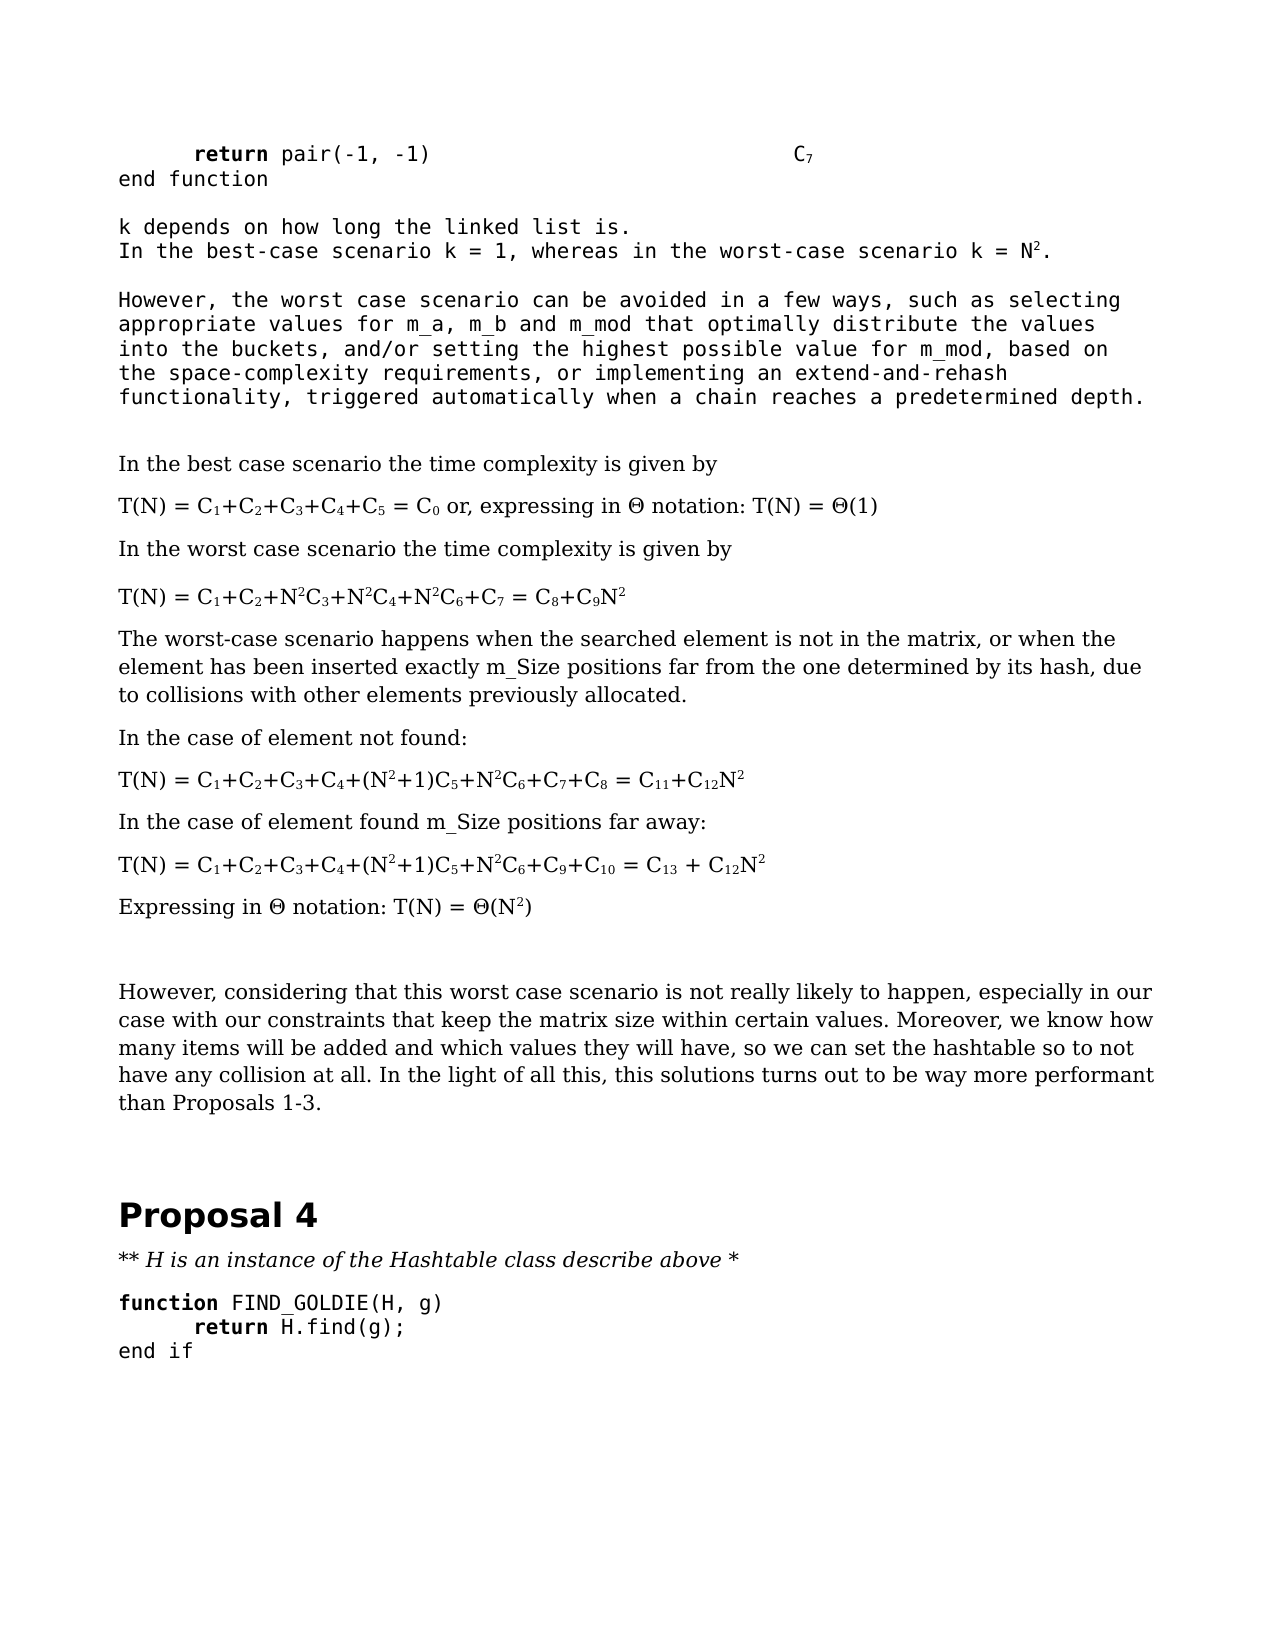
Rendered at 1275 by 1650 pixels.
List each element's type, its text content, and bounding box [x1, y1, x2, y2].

text T(N) = C1+C2+C3+C4+(N2+1)C5+N2C6+C7+C8 = C11+C12N2 [118, 768, 1157, 792]
text T(N) = C1+C2+C3+C4+C5 = C0 or, expressing in Θ notation: T(N) = Θ(1) [118, 494, 1157, 518]
subtitle Proposal 4 [118, 1197, 1157, 1236]
text In the case of element found m_Size positions far away: [118, 810, 1157, 834]
text function FIND_GOLDIE(H, g) [118, 1291, 1157, 1315]
text T(N) = C1+C2+C3+C4+(N2+1)C5+N2C6+C9+C10 = C13 + C12N2 [118, 853, 1157, 877]
text ** H is an instance of the Hashtable class describe above * [118, 1248, 1157, 1273]
text Expressing in Θ notation: T(N) = Θ(N2) [118, 895, 1157, 919]
text end if [118, 1339, 1157, 1363]
text The worst-case scenario happens when the searched element is not in the matrix, or when the element has been inserted exactly m_Size positions far from the one determined by its hash, due to collisions with other elements previously allocated. [118, 627, 1157, 707]
text k depends on how long the linked list is. [118, 215, 1157, 239]
text However, considering that this worst case scenario is not really likely to happen, especially in our case with our constraints that keep the matrix size within certain values. Moreover, we know how many items will be added and which values they will have, so we can set the hashtable so to not have any collision at all. In the light of all this, this solutions turns out to be way more performant than Proposals 1-3. [118, 980, 1157, 1115]
text return pair(-1, -1) C7 [118, 142, 1157, 167]
text T(N) = C1+C2+N2C3+N2C4+N2C6+C7 = C8+C9N2 [118, 585, 1157, 609]
text In the best-case scenario k = 1, whereas in the worst-case scenario k = N2. [118, 239, 1157, 264]
text In the case of element not found: [118, 726, 1157, 750]
text However, the worst case scenario can be avoided in a few ways, such as selecting appropriate values for m_a, m_b and m_mod that optimally distribute the values into the buckets, and/or setting the highest possible value for m_mod, based on the space-complexity requirements, or implementing an extend-and-rehash functionality, triggered automatically when a chain reaches a predetermined depth. [118, 288, 1157, 409]
text return H.find(g); [118, 1315, 1157, 1339]
text In the best case scenario the time complexity is given by [118, 452, 1157, 476]
text In the worst case scenario the time complexity is given by [118, 537, 1157, 561]
text end function [118, 167, 1157, 191]
